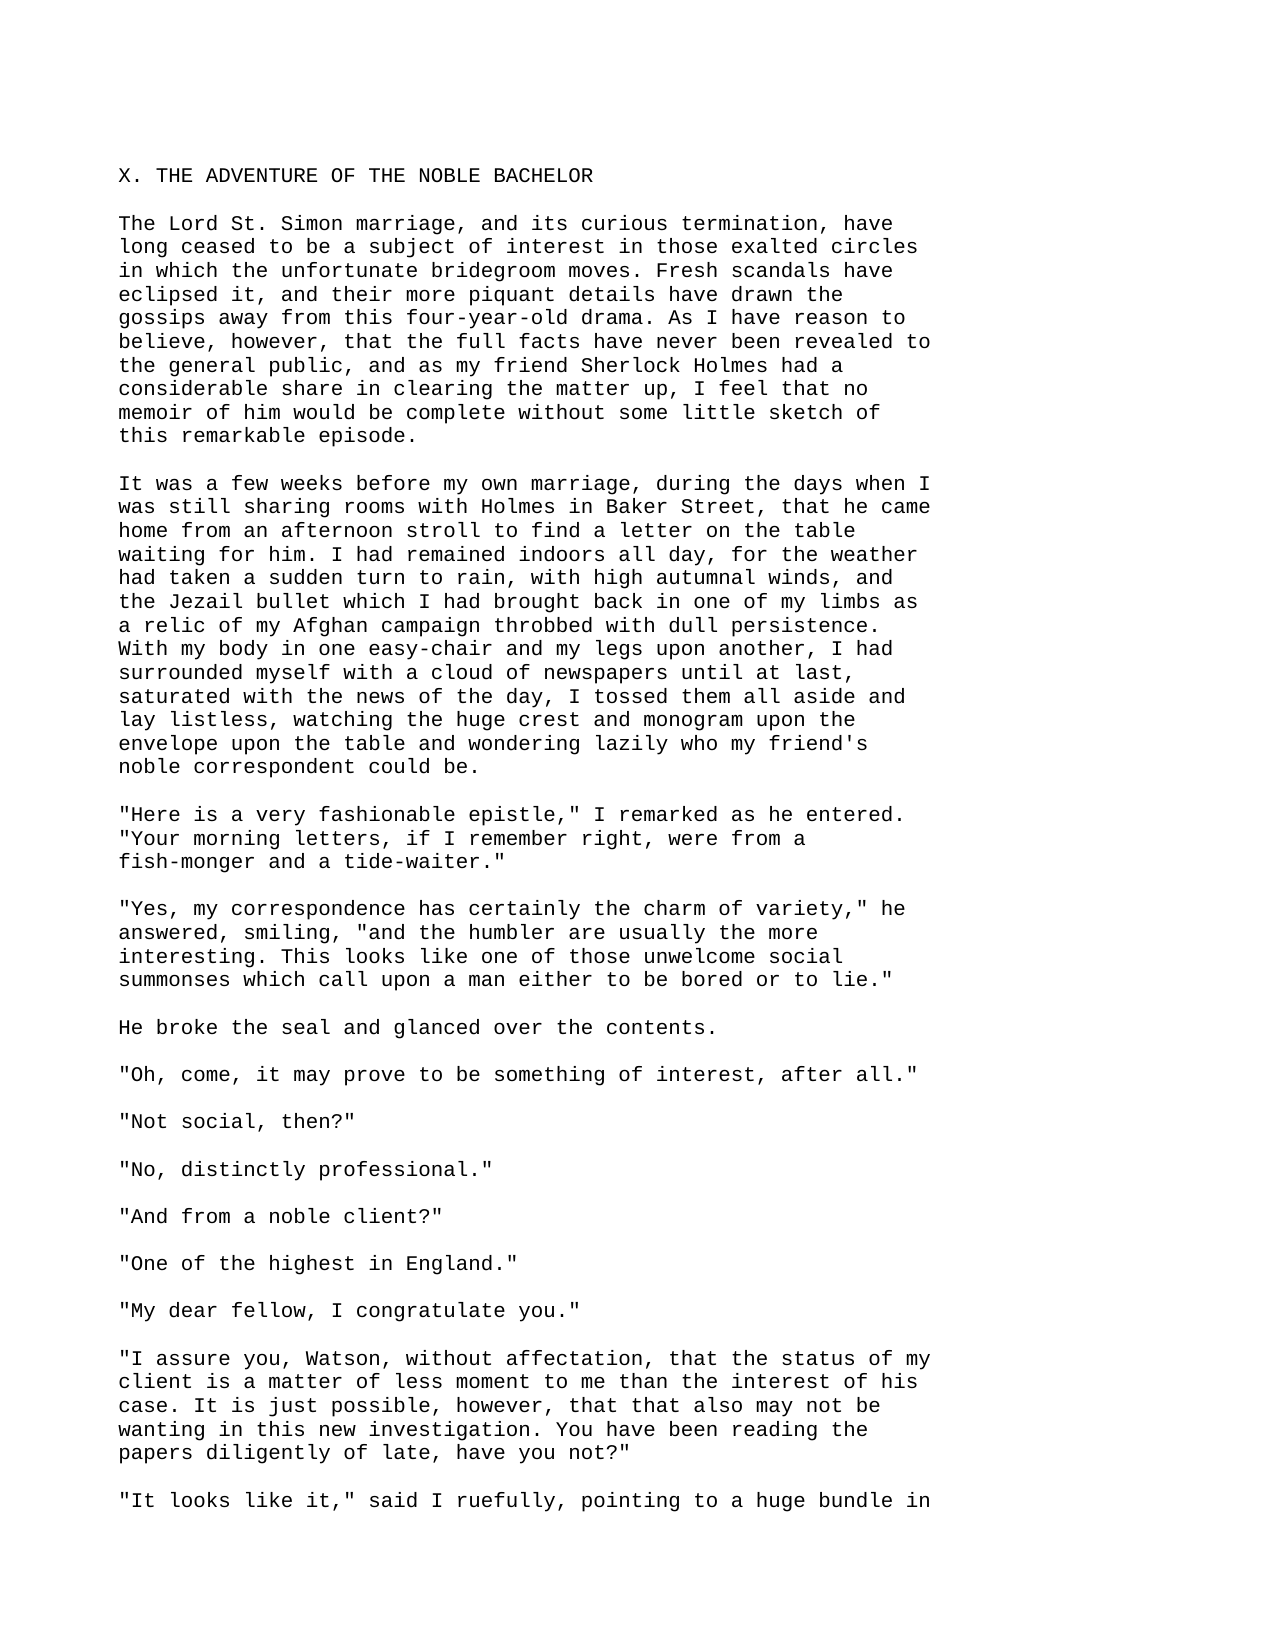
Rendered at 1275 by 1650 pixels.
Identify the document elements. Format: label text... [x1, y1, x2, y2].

text in which the unfortunate bridegroom moves. Fresh scandals have [118, 260, 1157, 284]
text "One of the highest in England." [118, 1253, 1157, 1277]
text gossips away from this four-year-old drama. As I have reason to [118, 307, 1157, 331]
text memoir of him would be complete without some little sketch of [118, 402, 1157, 426]
text home from an afternoon stroll to find a letter on the table [118, 520, 1157, 544]
text papers diligently of late, have you not?" [118, 1442, 1157, 1466]
text believe, however, that the full facts have never been revealed to [118, 331, 1157, 354]
text "I assure you, Watson, without affectation, that the status of my [118, 1348, 1157, 1371]
text waiting for him. I had remained indoors all day, for the weather [118, 544, 1157, 567]
text "It looks like it," said I ruefully, pointing to a huge bundle in [118, 1489, 1157, 1513]
text It was a few weeks before my own marriage, during the days when I [118, 473, 1157, 496]
text the general public, and as my friend Sherlock Holmes had a [118, 354, 1157, 378]
text summonses which call upon a man either to be bored or to lie." [118, 969, 1157, 993]
text was still sharing rooms with Holmes in Baker Street, that he came [118, 496, 1157, 520]
text saturated with the news of the day, I tossed them all aside and [118, 686, 1157, 709]
text "Oh, come, it may prove to be something of interest, after all." [118, 1064, 1157, 1088]
text eclipsed it, and their more piquant details have drawn the [118, 284, 1157, 307]
text surrounded myself with a cloud of newspapers until at last, [118, 662, 1157, 686]
text a relic of my Afghan campaign throbbed with dull persistence. [118, 615, 1157, 638]
text this remarkable episode. [118, 426, 1157, 449]
text "And from a noble client?" [118, 1206, 1157, 1229]
text considerable share in clearing the matter up, I feel that no [118, 378, 1157, 402]
text fish-monger and a tide-waiter." [118, 851, 1157, 875]
text client is a matter of less moment to me than the interest of his [118, 1371, 1157, 1395]
text X. THE ADVENTURE OF THE NOBLE BACHELOR [118, 165, 1157, 189]
text lay listless, watching the huge crest and monogram upon the [118, 709, 1157, 733]
text case. It is just possible, however, that that also may not be [118, 1395, 1157, 1419]
text "My dear fellow, I congratulate you." [118, 1300, 1157, 1324]
text The Lord St. Simon marriage, and its curious termination, have [118, 213, 1157, 236]
text interesting. This looks like one of those unwelcome social [118, 946, 1157, 969]
text envelope upon the table and wondering lazily who my friend's [118, 733, 1157, 757]
text "Not social, then?" [118, 1111, 1157, 1135]
text wanting in this new investigation. You have been reading the [118, 1419, 1157, 1442]
text the Jezail bullet which I had brought back in one of my limbs as [118, 591, 1157, 615]
text "Here is a very fashionable epistle," I remarked as he entered. [118, 804, 1157, 827]
text He broke the seal and glanced over the contents. [118, 1017, 1157, 1040]
text "No, distinctly professional." [118, 1158, 1157, 1182]
text With my body in one easy-chair and my legs upon another, I had [118, 638, 1157, 662]
text "Your morning letters, if I remember right, were from a [118, 827, 1157, 851]
text had taken a sudden turn to rain, with high autumnal winds, and [118, 567, 1157, 591]
text long ceased to be a subject of interest in those exalted circles [118, 236, 1157, 260]
text answered, smiling, "and the humbler are usually the more [118, 922, 1157, 946]
text noble correspondent could be. [118, 757, 1157, 780]
text "Yes, my correspondence has certainly the charm of variety," he [118, 898, 1157, 922]
